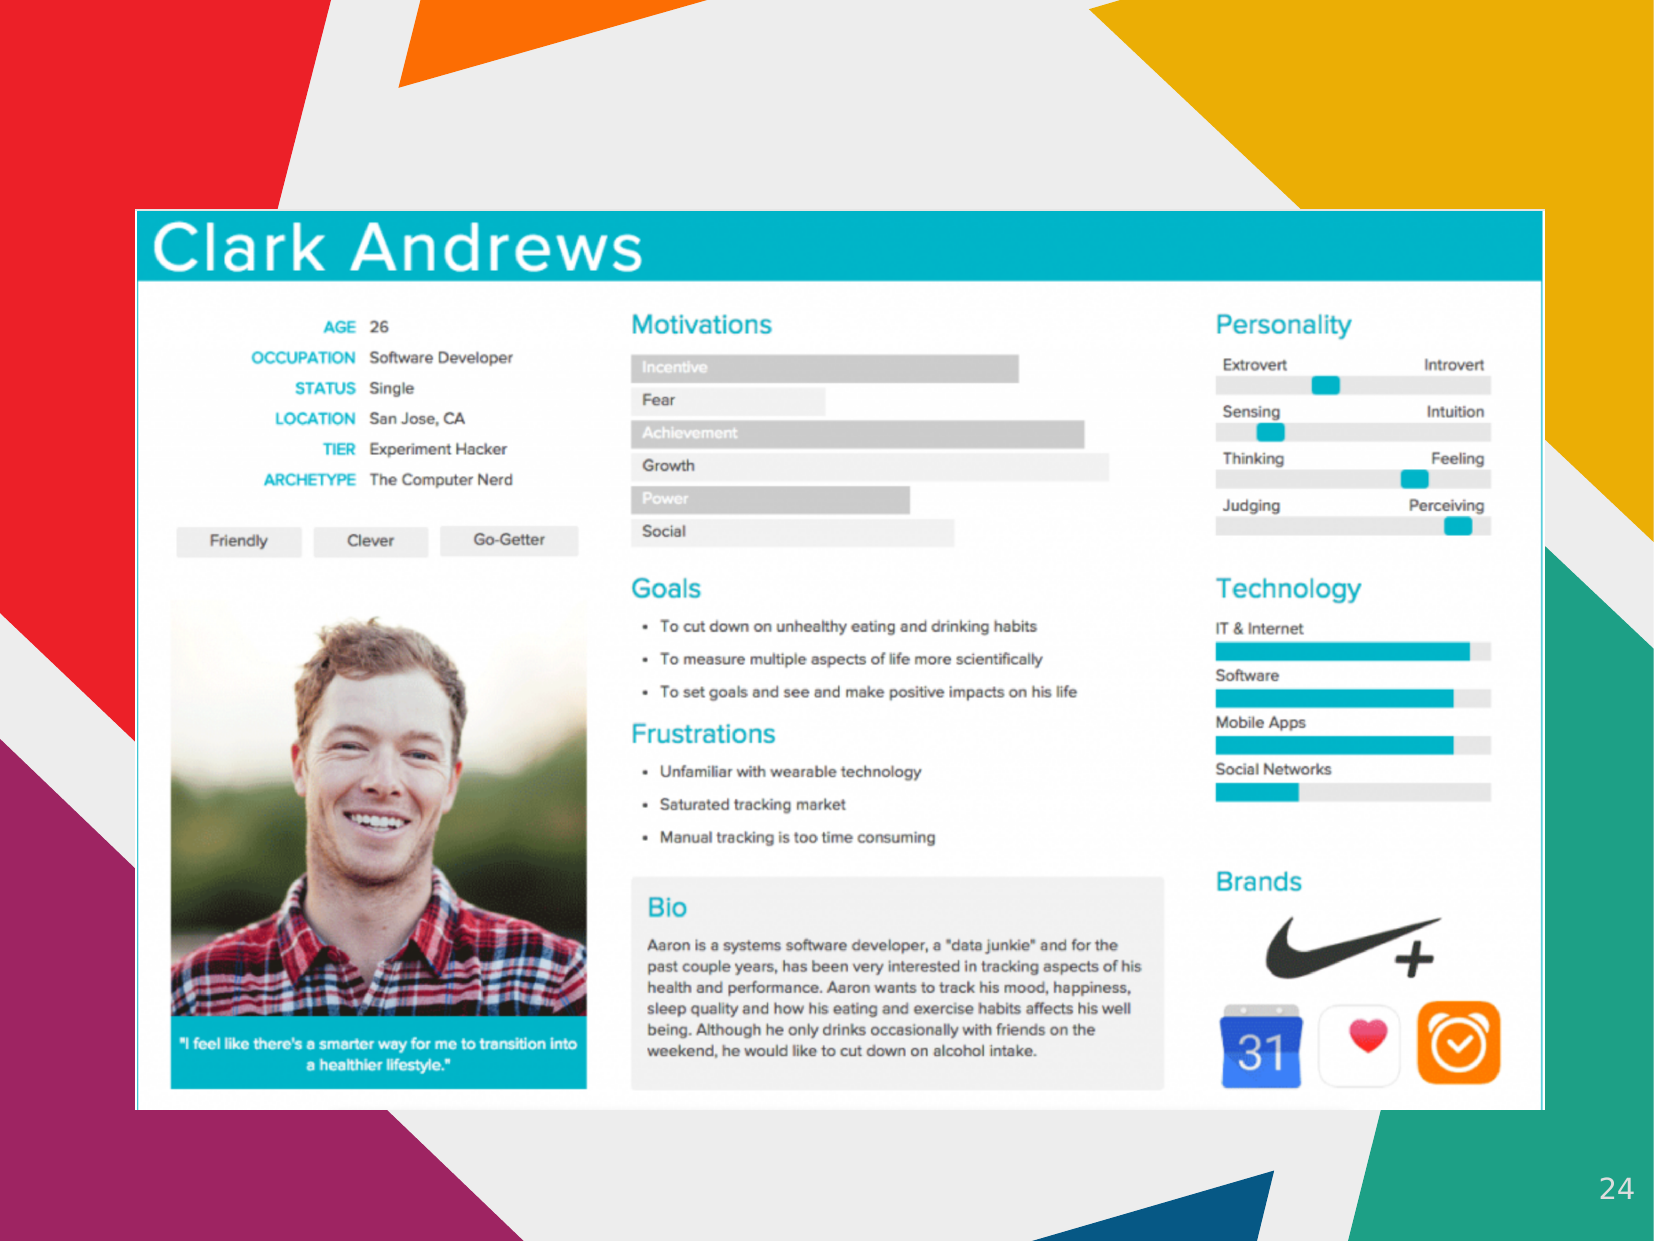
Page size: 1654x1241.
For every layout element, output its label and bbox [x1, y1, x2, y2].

picture [135, 209, 1545, 1111]
